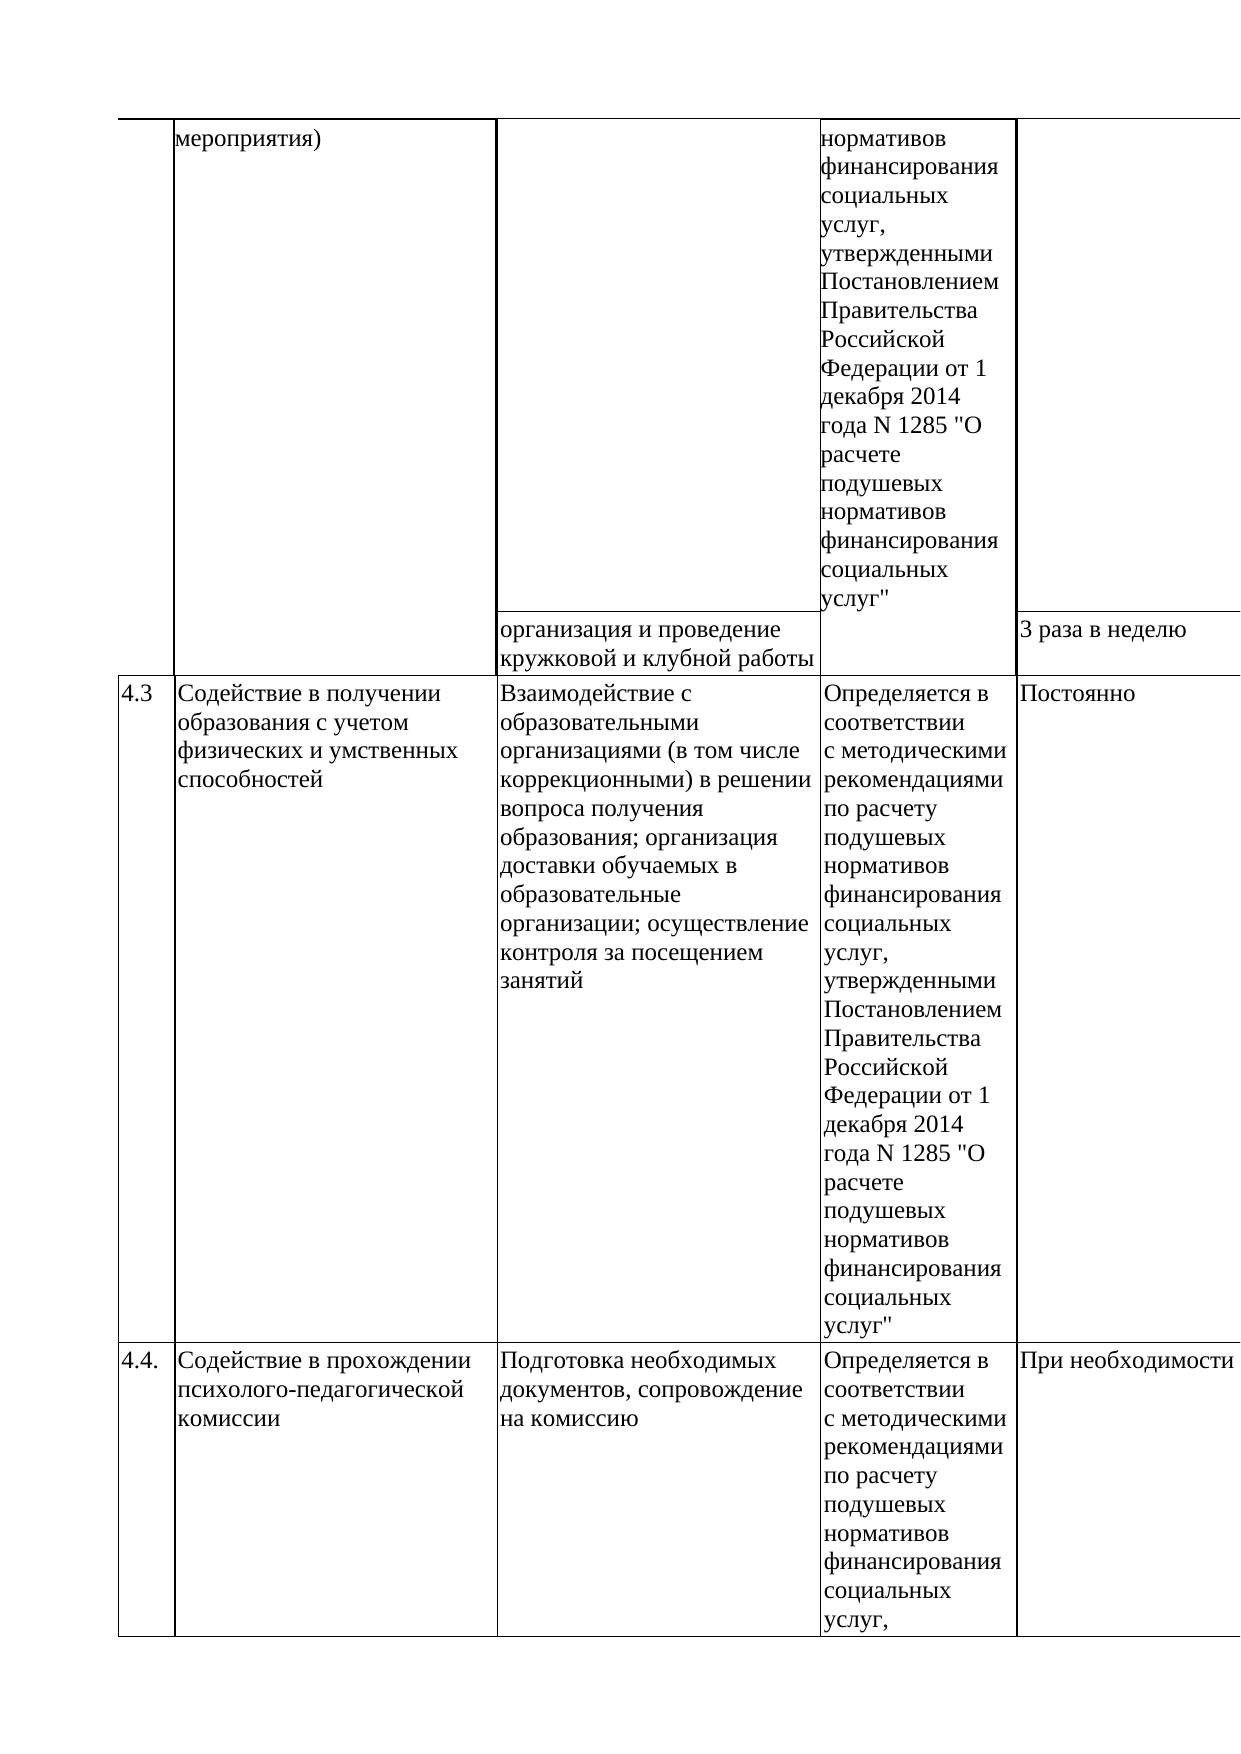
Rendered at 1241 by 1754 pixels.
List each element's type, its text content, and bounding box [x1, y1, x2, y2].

table_cell [118, 611, 173, 675]
table_cell 3 раза в неделю [1018, 612, 1240, 675]
table_cell При необходимости [1018, 1343, 1240, 1636]
table_cell Постоянно [1018, 676, 1240, 1342]
table_cell 4.4. [119, 1343, 174, 1636]
table_cell Подготовка необходимых документов, сопровождение на комиссию [498, 1343, 820, 1636]
table_cell [498, 119, 820, 611]
table_cell [821, 611, 1015, 675]
table_cell Определяется в соответствии с методическими рекомендациями по расчету подушевых нормативов финансирования социальных услуг, [821, 1343, 1016, 1636]
table_cell 4.3 [119, 676, 174, 1342]
table_cell Содействие в прохождении психолого-педагогической комиссии [176, 1343, 497, 1636]
table_cell Определяется в соответствии с методическими рекомендациями по расчету подушевых нормативов финансирования социальных услуг, утвержденными Постановлением Правительства Российской Федерации от 1 декабря 2014 года N 1285 "О расчете подушевых нормативов финансирования социальных услуг" [821, 676, 1016, 1342]
table_cell Содействие в получении образования с учетом физических и умственных способностей [176, 676, 497, 1342]
table_cell [175, 611, 495, 675]
table_cell нормативов финансирования социальных услуг, утвержденными Постановлением Правительства Российской Федерации от 1 декабря 2014 года N 1285 "О расчете подушевых нормативов финансирования социальных услуг" [821, 120, 1015, 611]
table_cell [1018, 119, 1240, 611]
table_cell мероприятия) [175, 120, 495, 611]
table_cell Взаимодействие с образовательными организациями (в том числе коррекционными) в решении вопроса получения образования; организация доставки обучаемых в образовательные организации; осуществление контроля за посещением занятий [498, 676, 820, 1342]
table_cell [118, 120, 173, 611]
table_cell организация и проведение кружковой и клубной работы [498, 612, 820, 675]
